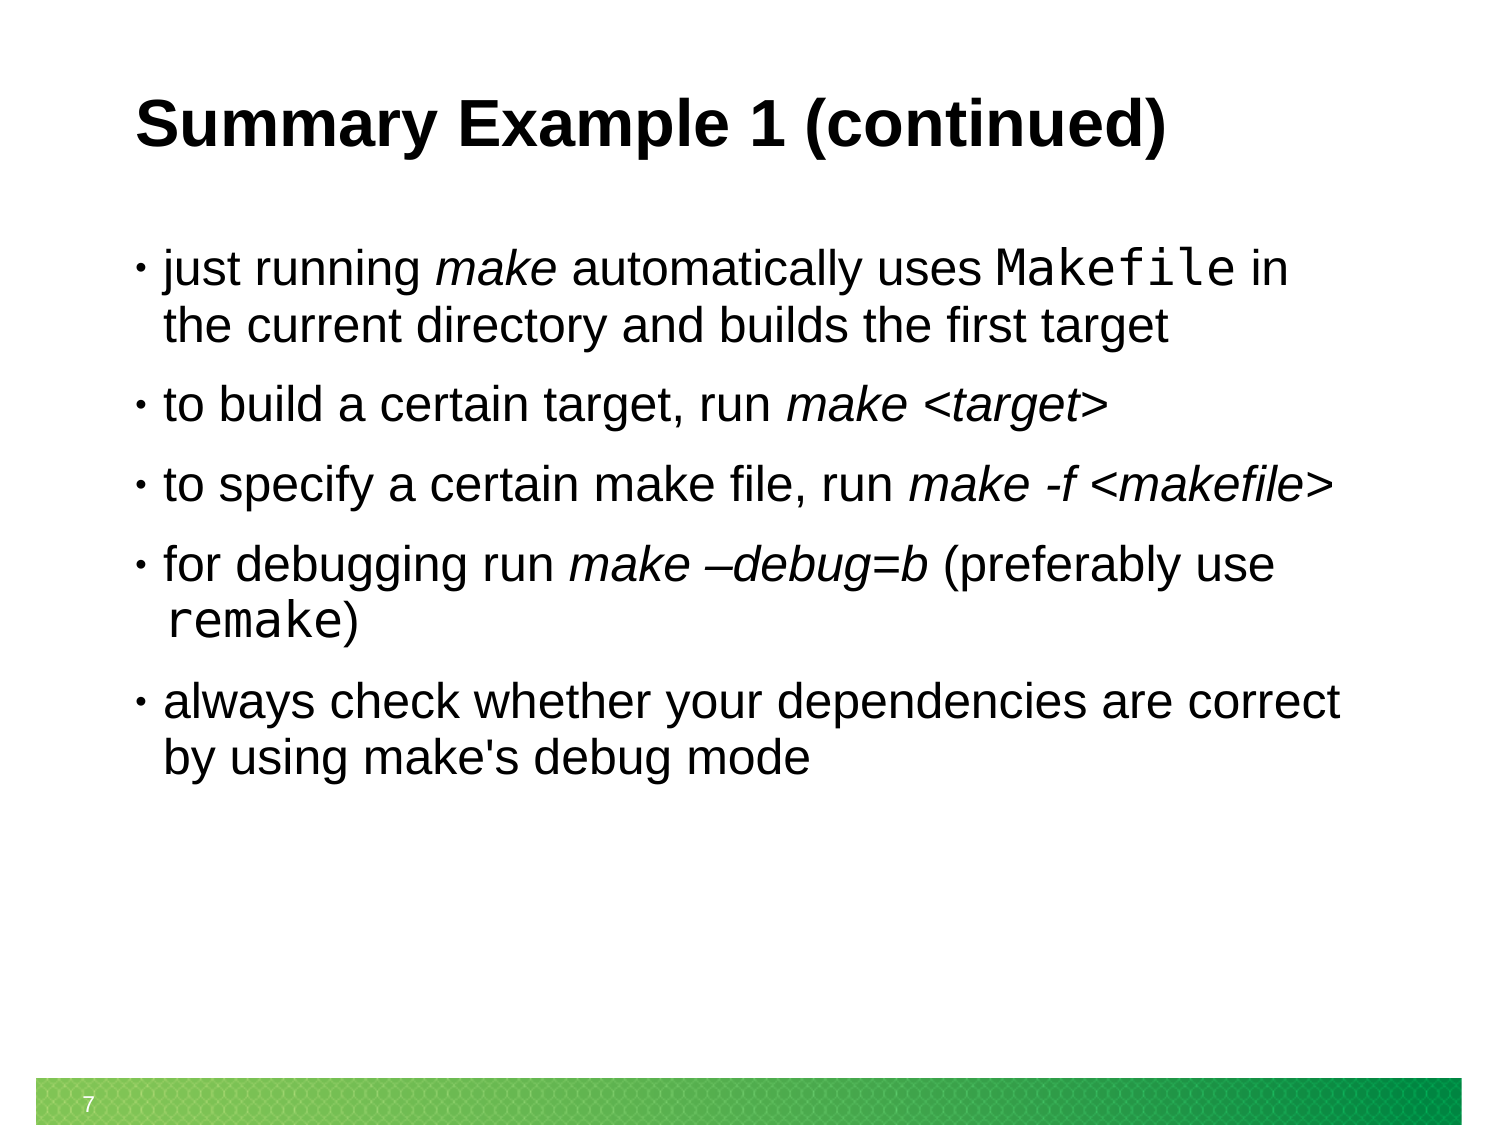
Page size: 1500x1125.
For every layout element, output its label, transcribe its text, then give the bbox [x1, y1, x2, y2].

title Summary Example 1 (continued) [135, 41, 1372, 204]
list just running make automatically uses Makefile in the current directory and builds the first target to build a certain target, run make <target> to specify a certain make file, run make -f <makefile> for debugging run make –debug=b (preferably use remake) always check whether your dependencies are correct by using make's debug mode [135, 238, 1372, 982]
picture [36, 1078, 1462, 1125]
